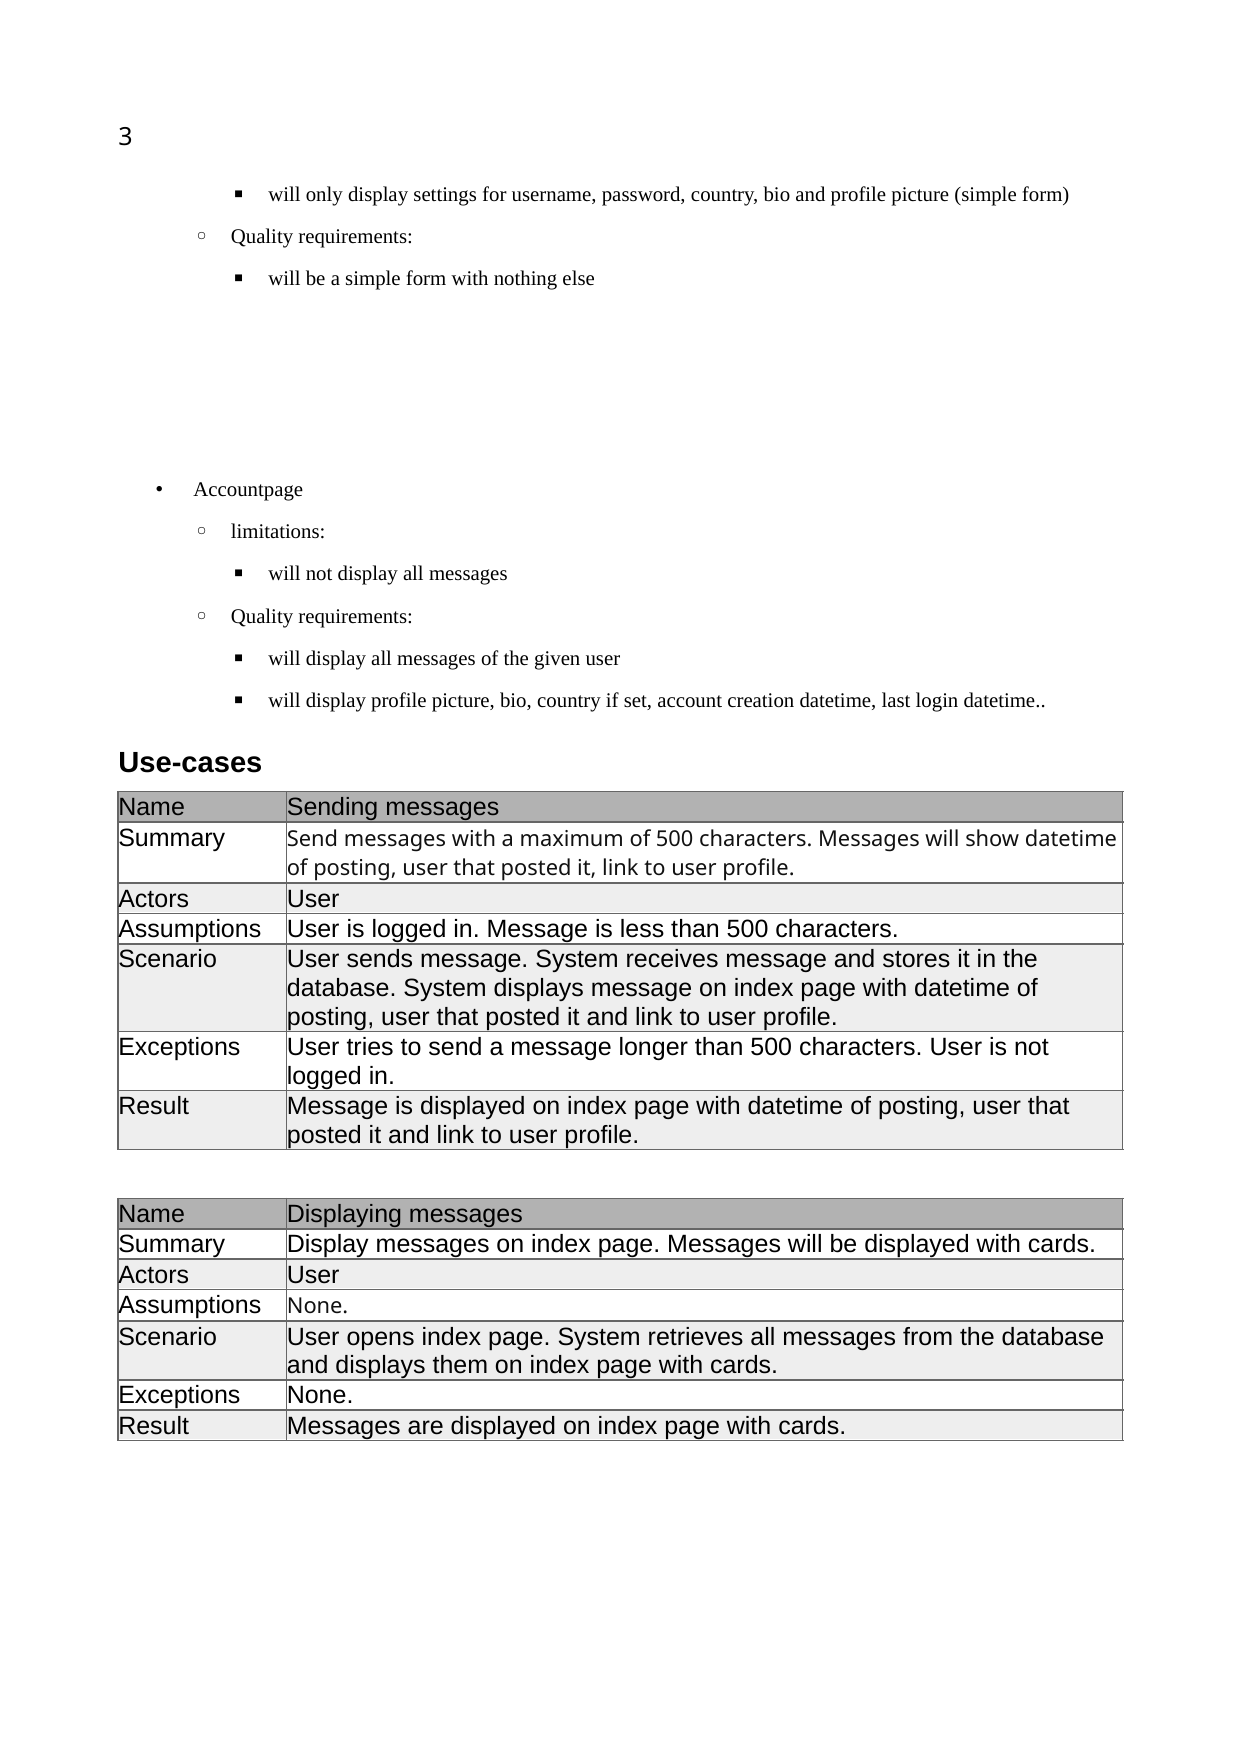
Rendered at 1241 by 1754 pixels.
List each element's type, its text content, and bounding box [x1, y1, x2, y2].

table_cell Messages are displayed on index page with cards. [287, 1411, 1122, 1439]
table_cell User sends message. System receives message and stores it in the database. System displays message on index page with datetime of posting, user that posted it and link to user profile. [287, 945, 1122, 1031]
table_header Displaying messages [287, 1199, 1122, 1228]
list Quality requirements: [193, 603, 1122, 628]
table_cell Actors [119, 1260, 286, 1288]
list Quality requirements: [193, 224, 1122, 248]
table_cell Exceptions [119, 1032, 286, 1090]
table_cell User [287, 1260, 1122, 1288]
table_cell Scenario [119, 945, 286, 1031]
table_cell None. [287, 1381, 1122, 1409]
list will display all messages of the given user [231, 646, 1122, 670]
table_cell Assumptions [119, 1290, 286, 1320]
subtitle Use-cases [118, 745, 1122, 778]
table_cell User is logged in. Message is less than 500 characters. [287, 914, 1122, 943]
list Accountpage [156, 477, 1122, 501]
table_cell Assumptions [119, 914, 286, 943]
table_cell Actors [119, 884, 286, 912]
table_header Name [119, 792, 286, 821]
table_cell Result [119, 1411, 286, 1439]
table_header Sending messages [287, 792, 1122, 821]
table_cell Exceptions [119, 1381, 286, 1409]
list will not display all messages [231, 561, 1122, 585]
table_cell Display messages on index page. Messages will be displayed with cards. [287, 1230, 1122, 1258]
list will display profile picture, bio, country if set, account creation datetime, last login datetime.. [231, 688, 1122, 712]
list limitations: [193, 519, 1122, 543]
table_cell User [287, 884, 1122, 912]
table_cell None. [287, 1290, 1122, 1320]
table_cell Scenario [119, 1322, 286, 1379]
list will only display settings for username, password, country, bio and profile picture (simple form) [231, 182, 1122, 206]
table_cell Result [119, 1091, 286, 1149]
table_cell Message is displayed on index page with datetime of posting, user that posted it and link to user profile. [287, 1091, 1122, 1149]
table_cell Summary [119, 1230, 286, 1258]
table_cell User tries to send a message longer than 500 characters. User is not logged in. [287, 1032, 1122, 1090]
list will be a simple form with nothing else [231, 266, 1122, 290]
table_cell User opens index page. System retrieves all messages from the database and displays them on index page with cards. [287, 1322, 1122, 1379]
table_cell Send messages with a maximum of 500 characters. Messages will show datetime of posting, user that posted it, link to user profile. [287, 823, 1122, 882]
table_header Name [119, 1199, 286, 1228]
table_cell Summary [119, 823, 286, 882]
